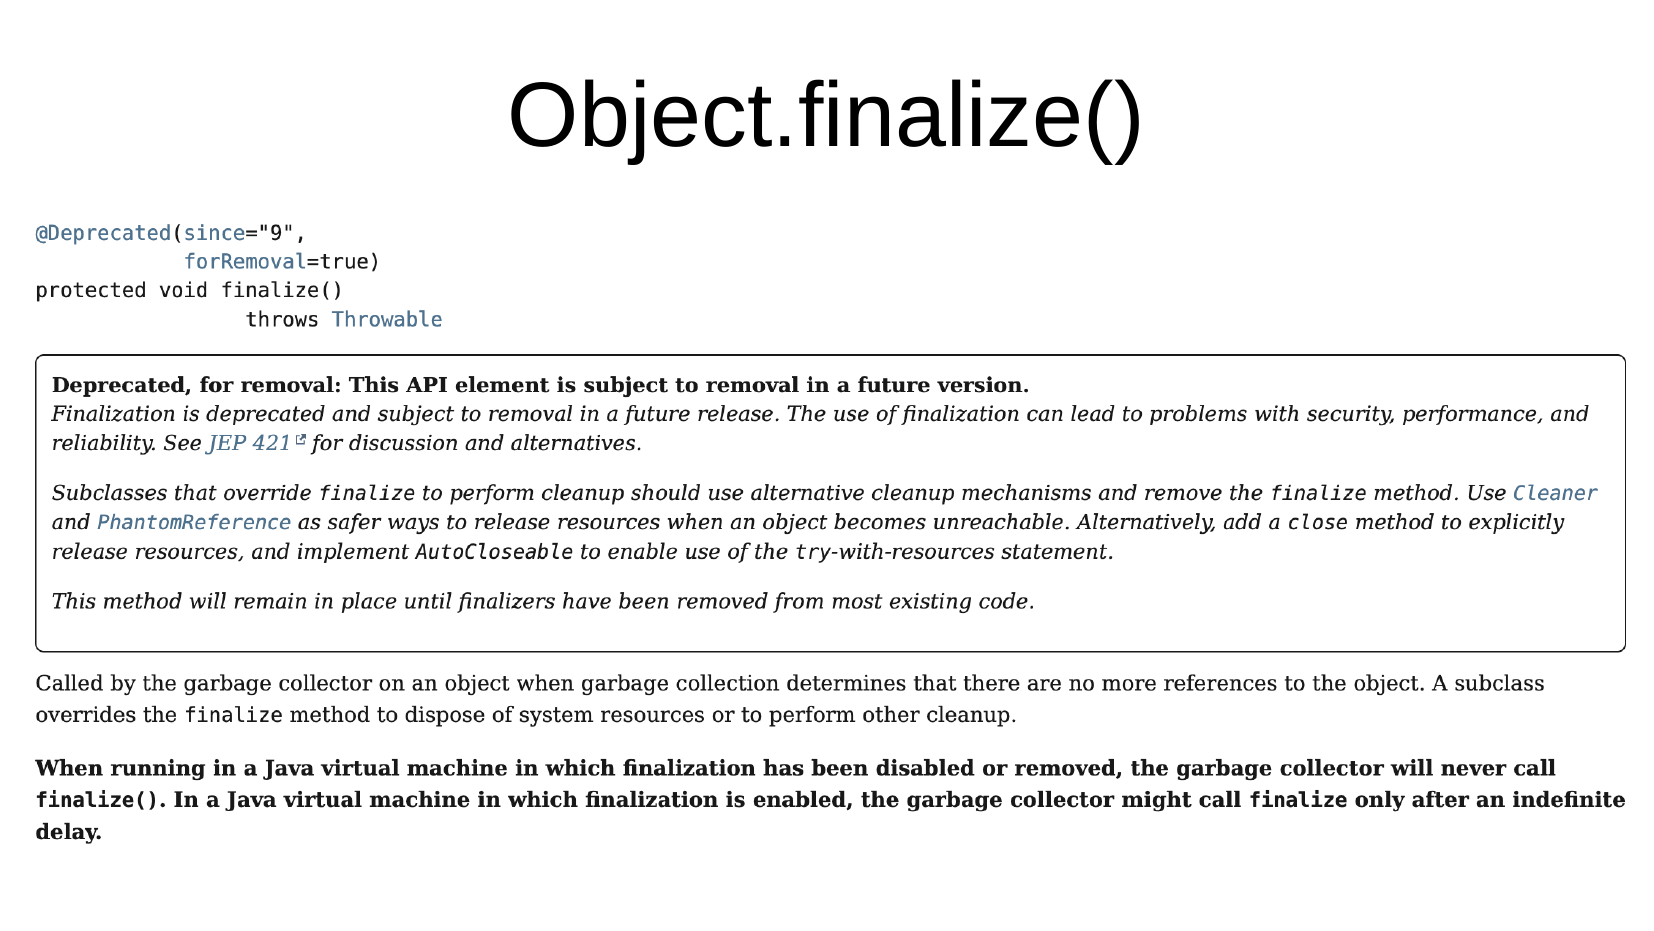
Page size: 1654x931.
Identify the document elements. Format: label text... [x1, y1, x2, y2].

title Object.finalize() [82, 37, 1571, 193]
picture [4, 214, 1654, 863]
